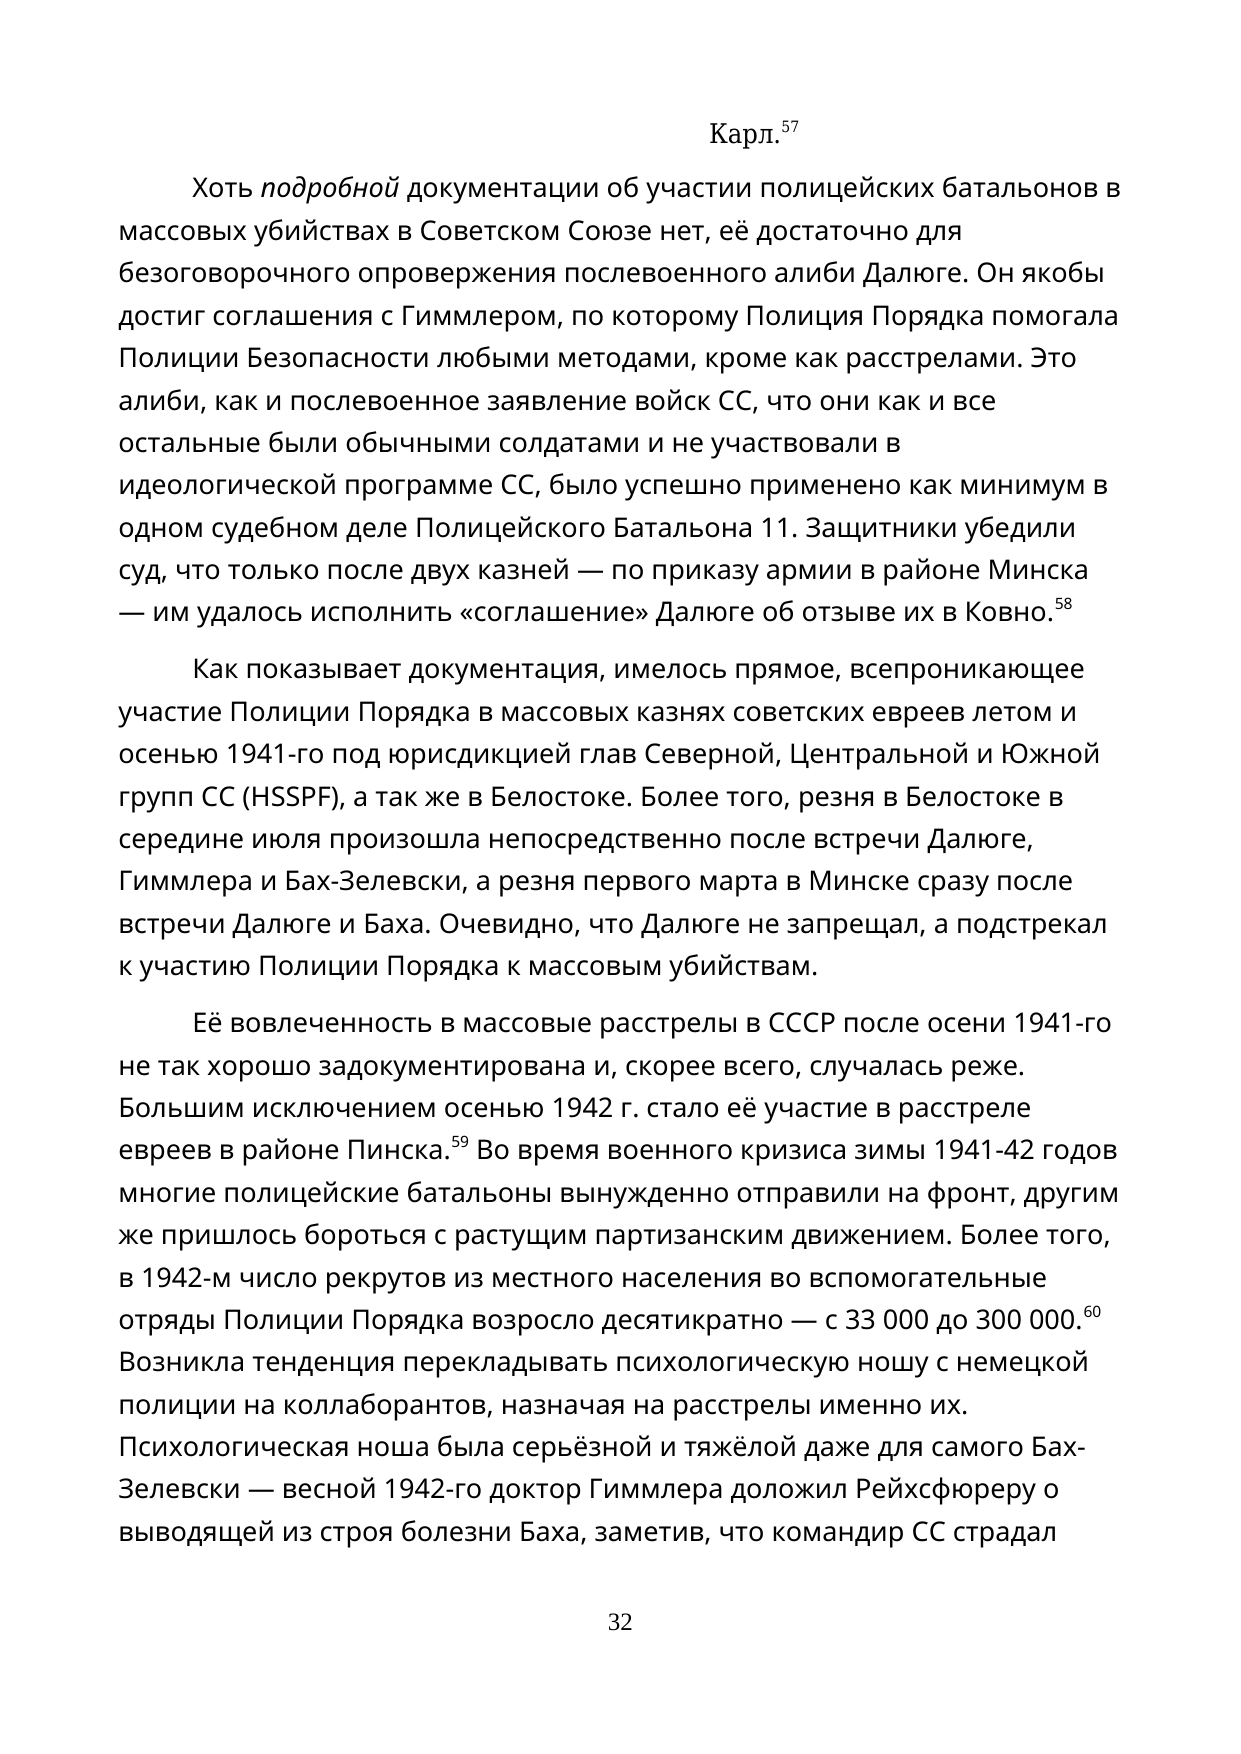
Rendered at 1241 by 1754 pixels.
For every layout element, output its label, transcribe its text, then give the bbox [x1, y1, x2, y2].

text Хоть подробной документации об участии полицейских батальонов в массовых убийствах в Советском Союзе нет, её достаточно для безоговорочного опровержения послевоенного алиби Далюге. Он якобы достиг соглашения с Гиммлером, по которому Полиция Порядка помогала Полиции Безопасности любыми методами, кроме как расстрелами. Это алиби, как и послевоенное заявление войск СС, что они как и все остальные были обычными солдатами и не участвовали в идеологической программе СС, было успешно применено как минимум в одном судебном деле Полицейского Батальона 11. Защитники убедили суд, что только после двух казней — по приказу армии в районе Минска — им удалось исполнить «соглашение» Далюге об отзыве их в Ковно. [118, 169, 1122, 630]
text Её вовлеченность в массовые расстрелы в СССР после осени 1941-го не так хорошо задокументирована и, скорее всего, случалась реже. Большим исключением осенью 1942 г. стало её участие в расстреле евреев в районе Пинска. Во время военного кризиса зимы 1941-42 годов многие полицейские батальоны вынужденно отправили на фронт, другим же пришлось бороться с растущим партизанским движением. Более того, в 1942-м число рекрутов из местного населения во вспомогательные отряды Полиции Порядка возросло десятикратно — с 33 000 до 300 000. Возникла тенденция перекладывать психологическую ношу с немецкой полиции на коллаборантов, назначая на расстрелы именно их. Психологическая ноша была серьёзной и тяжёлой даже для самого Бах-Зелевски — весной 1942-го доктор Гиммлера доложил Рейхсфюреру о выводящей из строя болезни Баха, заметив, что командир СС страдал [118, 1004, 1122, 1549]
text Карл. [118, 118, 1122, 150]
text Как показывает документация, имелось прямое, всепроникающее участие Полиции Порядка в массовых казнях советских евреев летом и осенью 1941-го под юрисдикцией глав Северной, Центральной и Южной групп СС (HSSPF), а так же в Белостоке. Более того, резня в Белостоке в середине июля произошла непосредственно после встречи Далюге, Гиммлера и Бах-Зелевски, а резня первого марта в Минске сразу после встречи Далюге и Баха. Очевидно, что Далюге не запрещал, а подстрекал к участию Полиции Порядка к массовым убийствам. [118, 650, 1122, 983]
